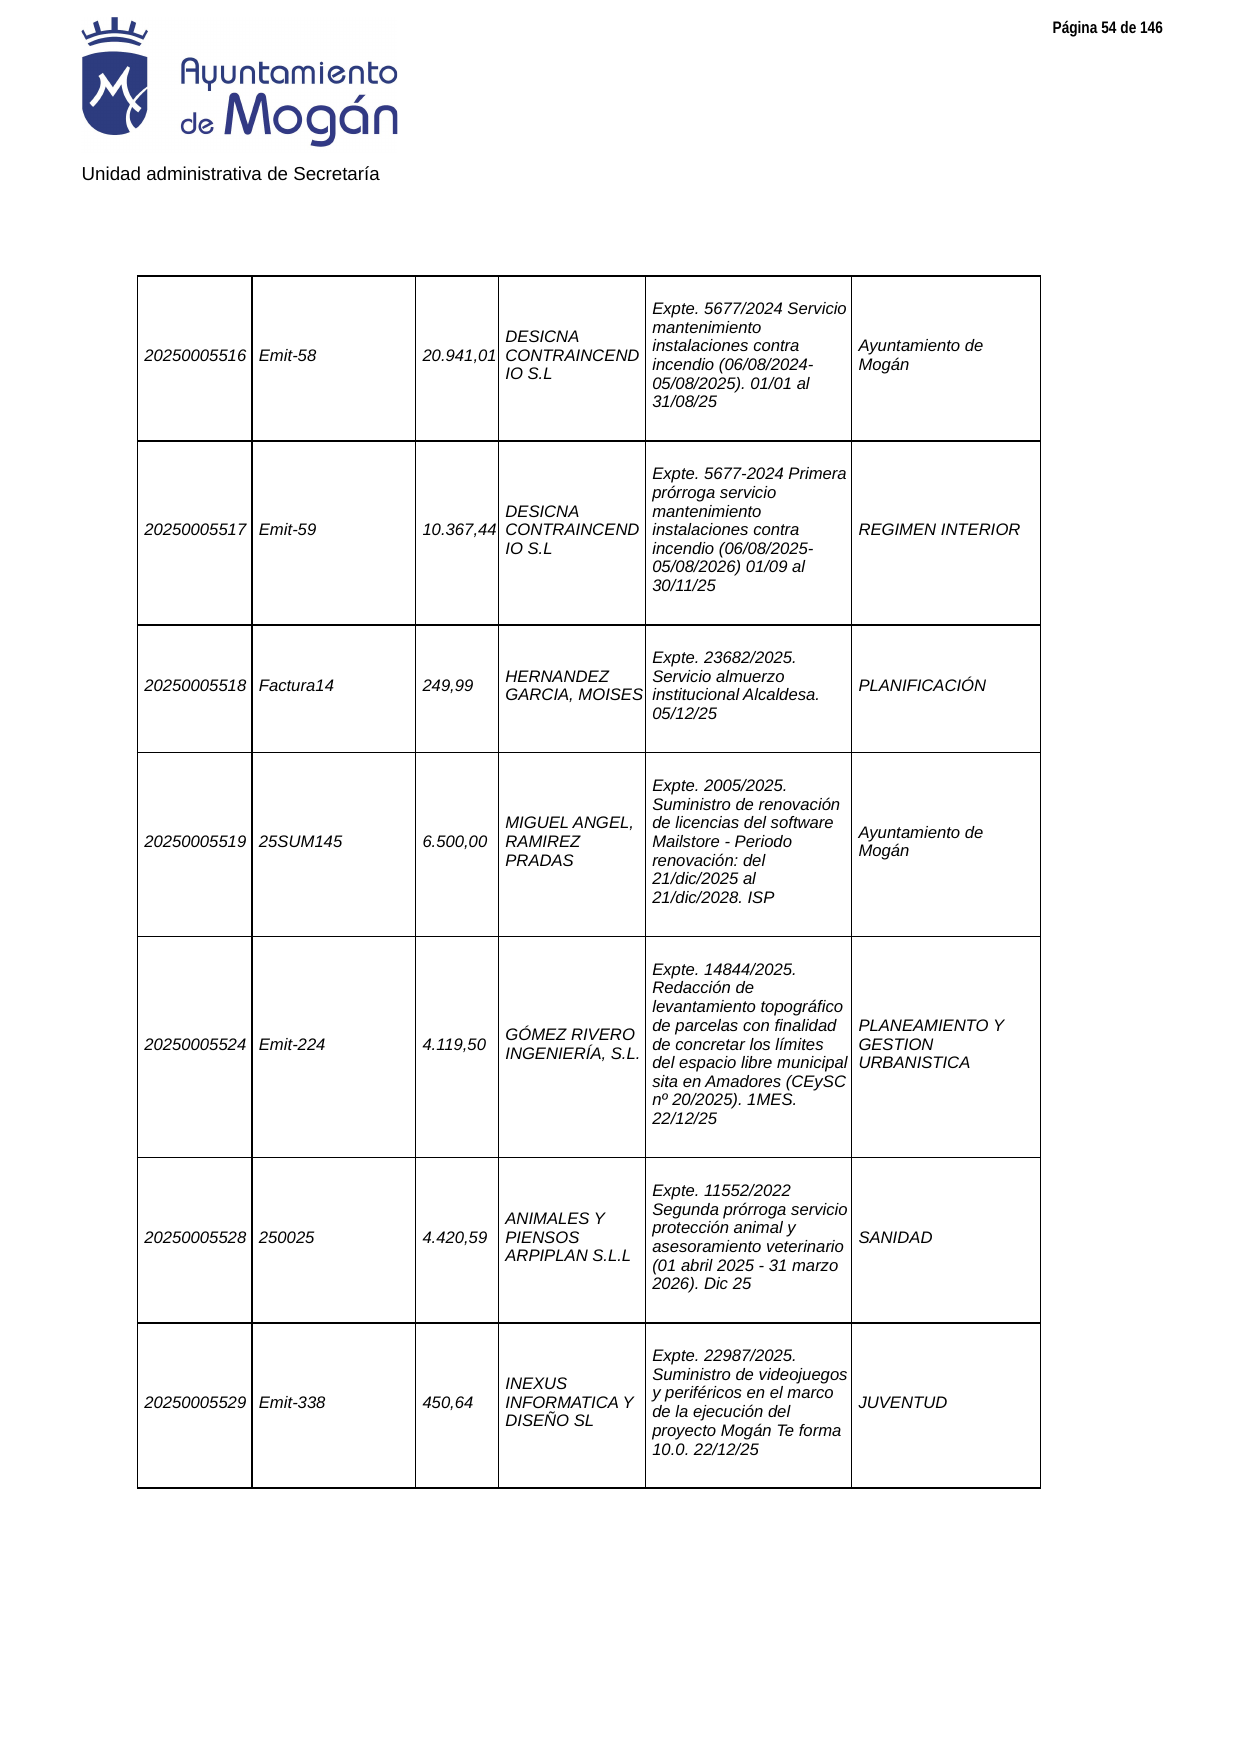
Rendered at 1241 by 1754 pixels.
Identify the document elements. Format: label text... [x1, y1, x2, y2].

table_cell Factura14 [253, 626, 415, 752]
table_cell 10.367,44 [416, 442, 498, 624]
table_cell DESICNA CONTRAINCENDIO S.L [499, 442, 645, 624]
table_cell 4.119,50 [416, 937, 498, 1157]
table_cell ANIMALES Y PIENSOS ARPIPLAN S.L.L [499, 1158, 645, 1322]
table_cell 20250005524 [138, 937, 251, 1157]
table_cell 250025 [253, 1158, 415, 1322]
table_cell Ayuntamiento de Mogán [852, 753, 1040, 936]
table_cell 4.420,59 [416, 1158, 498, 1322]
picture [81, 17, 398, 153]
table_cell 20250005516 [138, 277, 251, 440]
table_cell GÓMEZ RIVERO INGENIERÍA, S.L. [499, 937, 645, 1157]
table_cell MIGUEL ANGEL, RAMIREZ PRADAS [499, 753, 645, 936]
table_cell 20250005528 [138, 1158, 251, 1322]
table_cell 25SUM145 [253, 753, 415, 936]
table_cell Expte. 22987/2025. Suministro de videojuegos y periféricos en el marco de la ejecución del proyecto Mogán Te forma 10.0. 22/12/25 [646, 1324, 851, 1487]
table_cell JUVENTUD [852, 1324, 1040, 1487]
table_cell 249,99 [416, 626, 498, 752]
table_cell 20250005529 [138, 1324, 251, 1487]
table_cell HERNANDEZ GARCIA, MOISES [499, 626, 645, 752]
table_cell Emit-58 [253, 277, 415, 440]
table_cell 450,64 [416, 1324, 498, 1487]
table_cell Expte. 5677/2024 Servicio mantenimiento instalaciones contra incendio (06/08/2024-05/08/2025). 01/01 al 31/08/25 [646, 277, 851, 440]
table_cell 20250005517 [138, 442, 251, 624]
table_cell Expte. 14844/2025. Redacción de levantamiento topográfico de parcelas con finalidad de concretar los límites del espacio libre municipal sita en Amadores (CEySC nº 20/2025). 1MES. 22/12/25 [646, 937, 851, 1157]
table_cell 20.941,01 [416, 277, 498, 440]
table_cell 20250005518 [138, 626, 251, 752]
table_cell INEXUS INFORMATICA Y DISEÑO SL [499, 1324, 645, 1487]
table_cell Emit-59 [253, 442, 415, 624]
table_cell PLANIFICACIÓN [852, 626, 1040, 752]
table_cell Emit-338 [253, 1324, 415, 1487]
table_cell Expte. 11552/2022 Segunda prórroga servicio protección animal y asesoramiento veterinario (01 abril 2025 - 31 marzo 2026). Dic 25 [646, 1158, 851, 1322]
table_cell Expte. 23682/2025. Servicio almuerzo institucional Alcaldesa. 05/12/25 [646, 626, 851, 752]
table_cell Expte. 2005/2025. Suministro de renovación de licencias del software Mailstore - Periodo renovación: del 21/dic/2025 al 21/dic/2028. ISP [646, 753, 851, 936]
table_cell SANIDAD [852, 1158, 1040, 1322]
table_cell Expte. 5677-2024 Primera prórroga servicio mantenimiento instalaciones contra incendio (06/08/2025-05/08/2026) 01/09 al 30/11/25 [646, 442, 851, 624]
table_cell DESICNA CONTRAINCENDIO S.L [499, 277, 645, 440]
table_cell REGIMEN INTERIOR [852, 442, 1040, 624]
table_cell 6.500,00 [416, 753, 498, 936]
table_cell Emit-224 [253, 937, 415, 1157]
table_cell PLANEAMIENTO Y GESTION URBANISTICA [852, 937, 1040, 1157]
table_cell 20250005519 [138, 753, 251, 936]
table_cell Ayuntamiento de Mogán [852, 277, 1040, 440]
